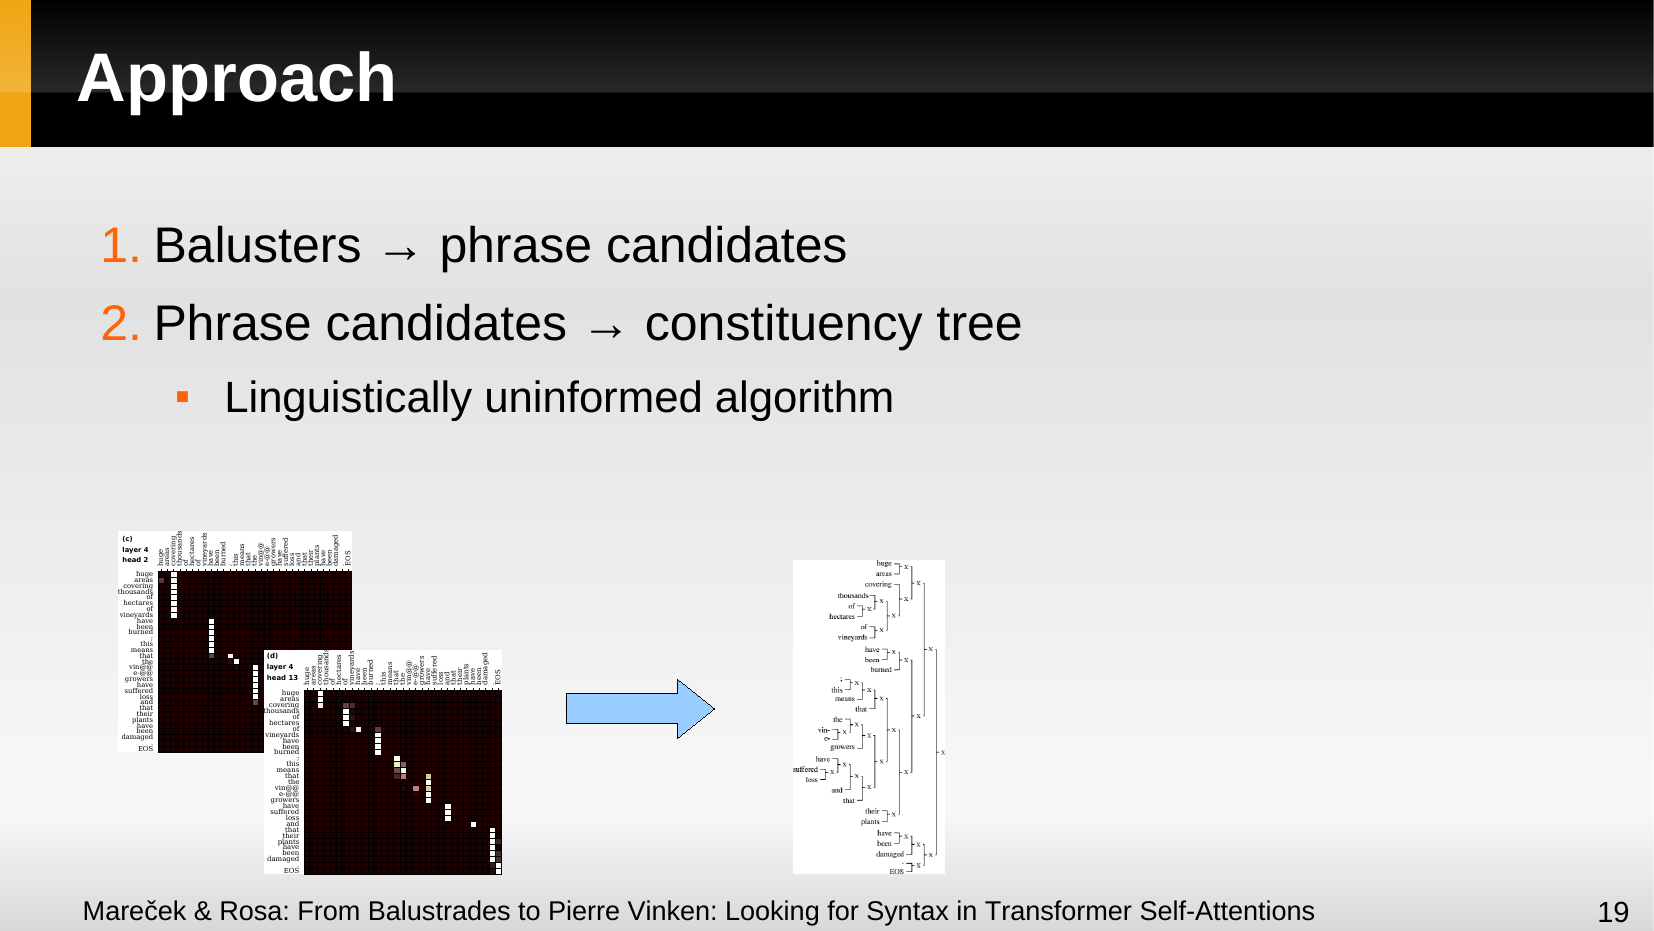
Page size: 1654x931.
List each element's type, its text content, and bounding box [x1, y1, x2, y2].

list Balusters → phrase candidates Phrase candidates → constituency tree Linguistically uninformed algorithm [82, 217, 1595, 832]
title Approach [76, 0, 1625, 156]
picture [0, 0, 1654, 931]
text_box [566, 679, 715, 739]
